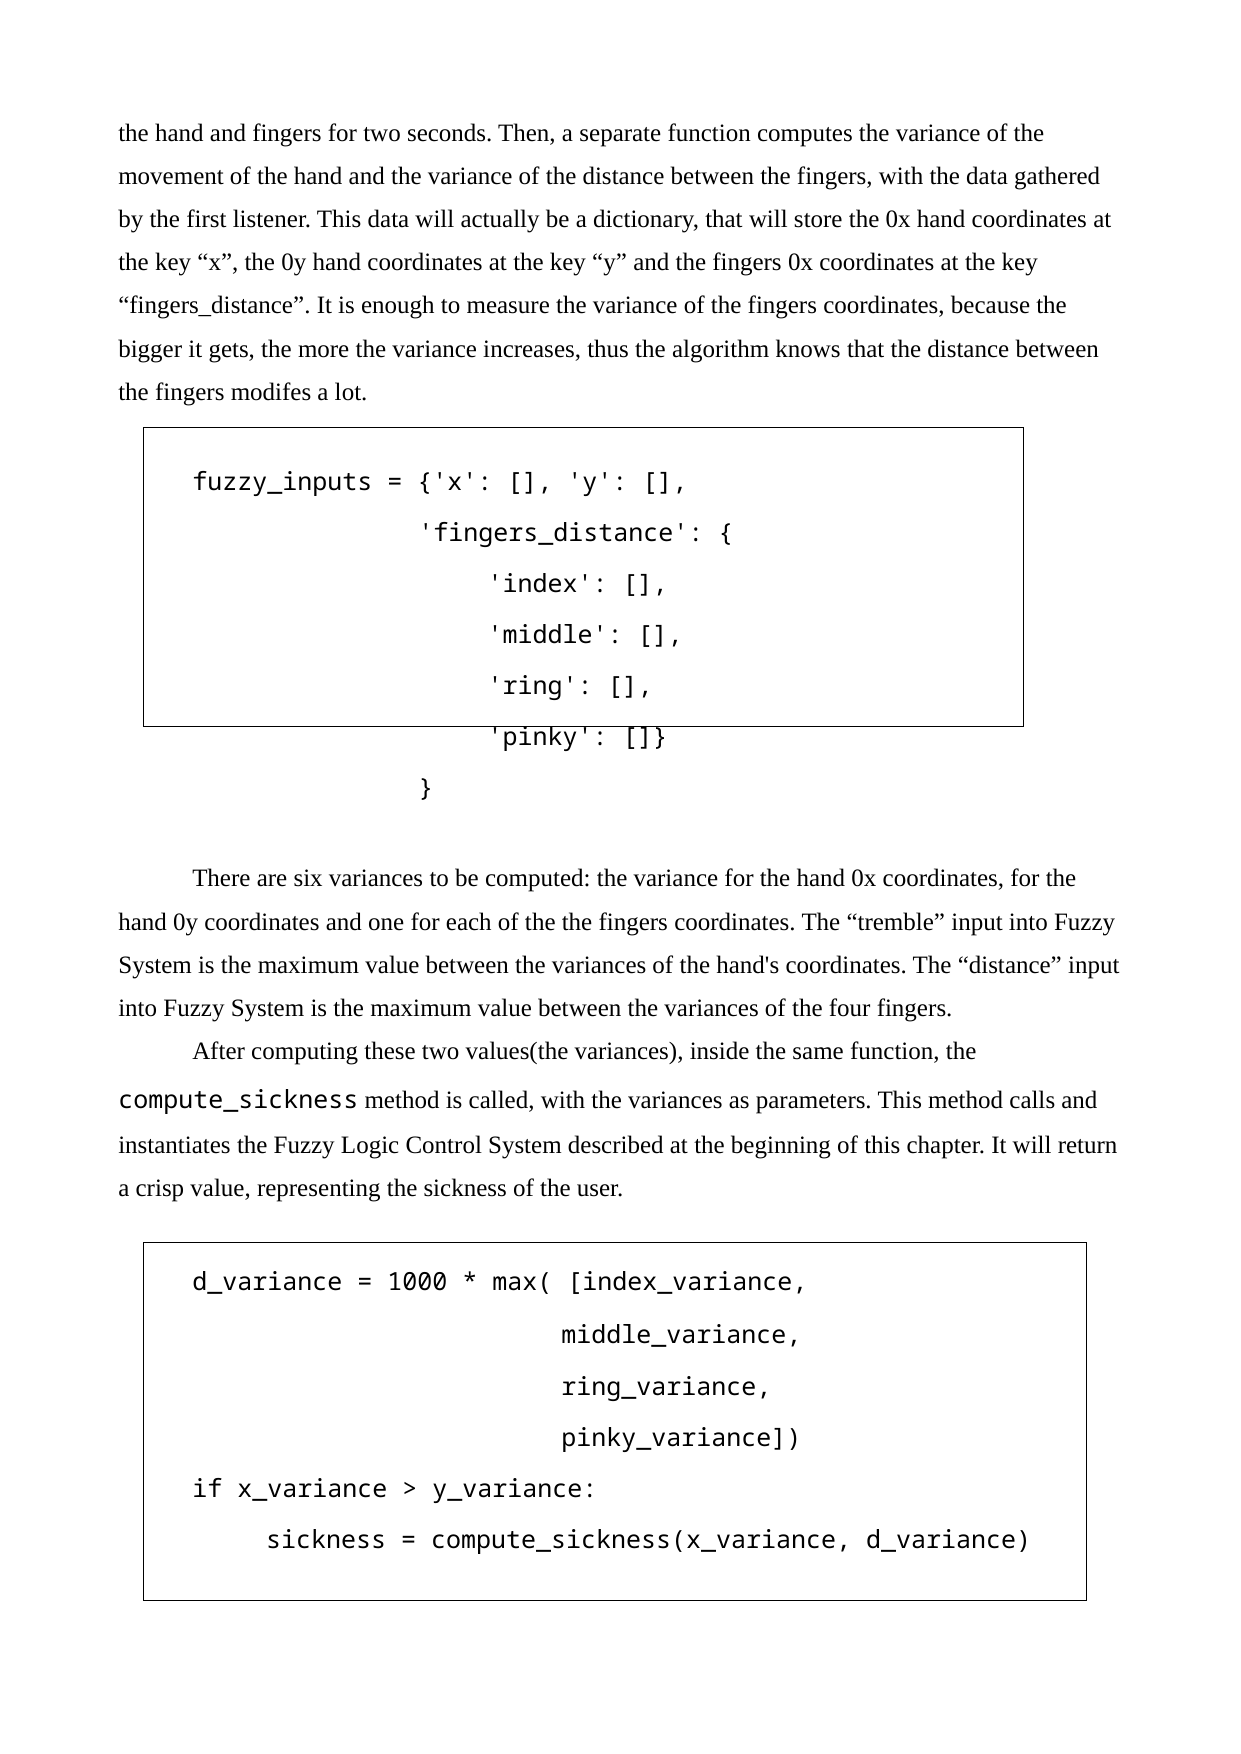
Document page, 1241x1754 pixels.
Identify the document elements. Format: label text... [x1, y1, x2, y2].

text pinky_variance]) [144, 1419, 1086, 1453]
text middle_variance, [144, 1317, 1086, 1351]
text [1024, 667, 1122, 701]
text There are six variances to be computed: the variance for the hand 0x coordinates, for the hand 0y coordinates and one for each of the the fingers coordinates. The “tremble” input into Fuzzy System is the maximum value between the variances of the hand's coordinates. The “distance” input into Fuzzy System is the maximum value between the variances of the four fingers. [118, 863, 1122, 1022]
text [1087, 1317, 1122, 1351]
text [118, 1259, 143, 1298]
text [118, 565, 143, 599]
text [1024, 514, 1122, 548]
text [1087, 1419, 1122, 1453]
text [118, 616, 143, 650]
text 'fingers_distance': { [144, 514, 1023, 548]
text if x_variance > y_variance: [144, 1470, 1086, 1504]
text [1087, 1259, 1122, 1298]
text After computing these two values(the variances), inside the same function, the compute_sickness method is called, with the variances as parameters. This method calls and instantiates the Fuzzy Logic Control System described at the beginning of this chapter. It will return a crisp value, representing the sickness of the user. [118, 1036, 1122, 1202]
text fuzzy_inputs = {'x': [], 'y': [], [144, 463, 1023, 497]
text 'index': [], [144, 565, 1023, 599]
text 'pinky': []} [118, 718, 1122, 752]
text [118, 463, 143, 497]
text [118, 1419, 143, 1453]
text [1024, 616, 1122, 650]
text [1024, 463, 1122, 497]
text d_variance = 1000 * max( [index_variance, [144, 1259, 1086, 1298]
text sickness = compute_sickness(x_variance, d_variance) [144, 1521, 1086, 1555]
text [1087, 1521, 1122, 1555]
text [1087, 1470, 1122, 1504]
text [118, 514, 143, 548]
text ring_variance, [144, 1368, 1086, 1402]
text [118, 1470, 143, 1504]
text [1087, 1368, 1122, 1402]
text the hand and fingers for two seconds. Then, a separate function computes the variance of the movement of the hand and the variance of the distance between the fingers, with the data gathered by the first listener. This data will actually be a dictionary, that will store the 0x hand coordinates at the key “x”, the 0y hand coordinates at the key “y” and the fingers 0x coordinates at the key “fingers_distance”. It is enough to measure the variance of the fingers coordinates, because the bigger it gets, the more the variance increases, thus the algorithm knows that the distance between the fingers modifes a lot. [118, 118, 1122, 406]
text [118, 1368, 143, 1402]
text [1024, 565, 1122, 599]
text [118, 667, 143, 701]
text } [118, 769, 1122, 803]
text 'middle': [], [144, 616, 1023, 650]
text 'ring': [], [144, 667, 1023, 701]
text [118, 1317, 143, 1351]
